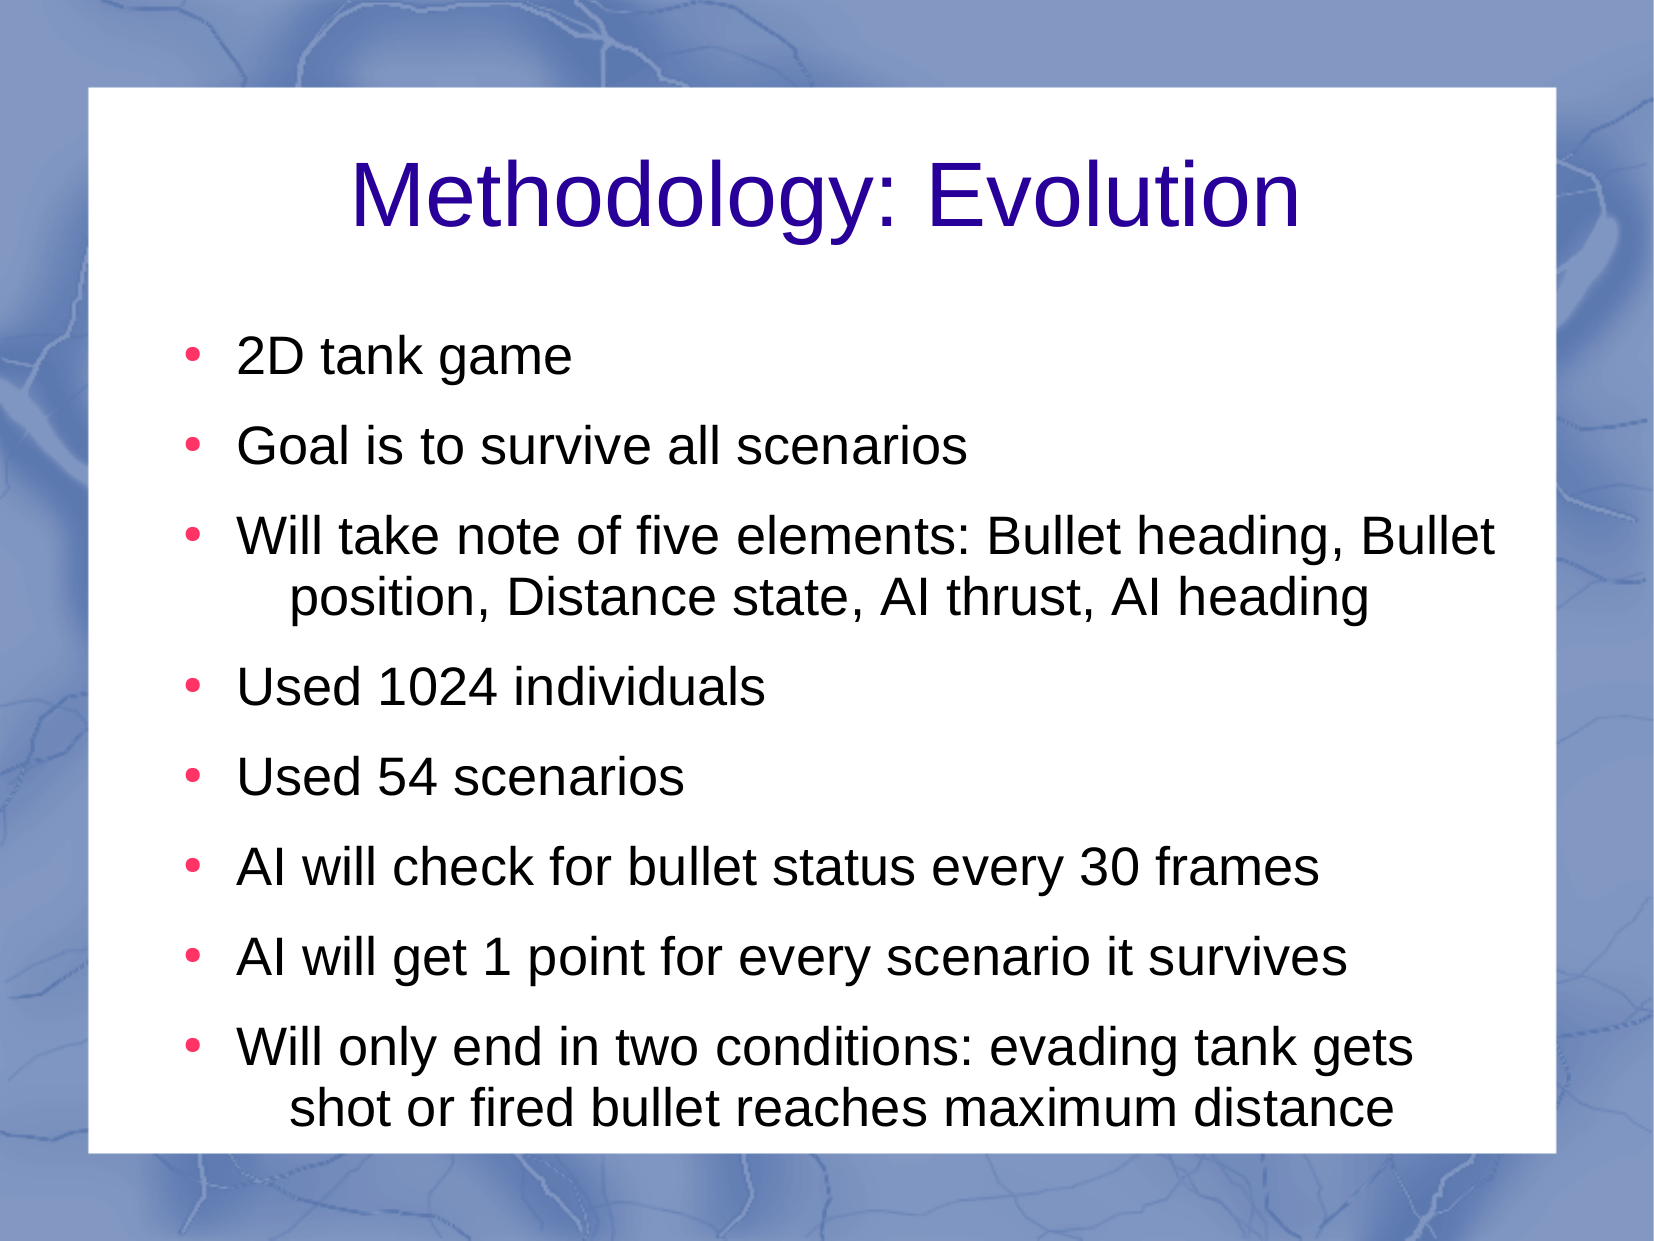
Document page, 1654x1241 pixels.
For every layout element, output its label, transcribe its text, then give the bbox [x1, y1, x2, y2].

picture [0, 0, 1654, 1241]
title Methodology: Evolution [118, 98, 1536, 291]
list 2D tank game Goal is to survive all scenarios Will take note of five elements: Bullet heading, Bullet position, Distance state, AI thrust, AI heading Used 1024 individuals Used 54 scenarios AI will check for bullet status every 30 frames AI will get 1 point for every scenario it survives Will only end in two conditions: evading tank gets shot or fired bullet reaches maximum distance [147, 325, 1506, 1138]
